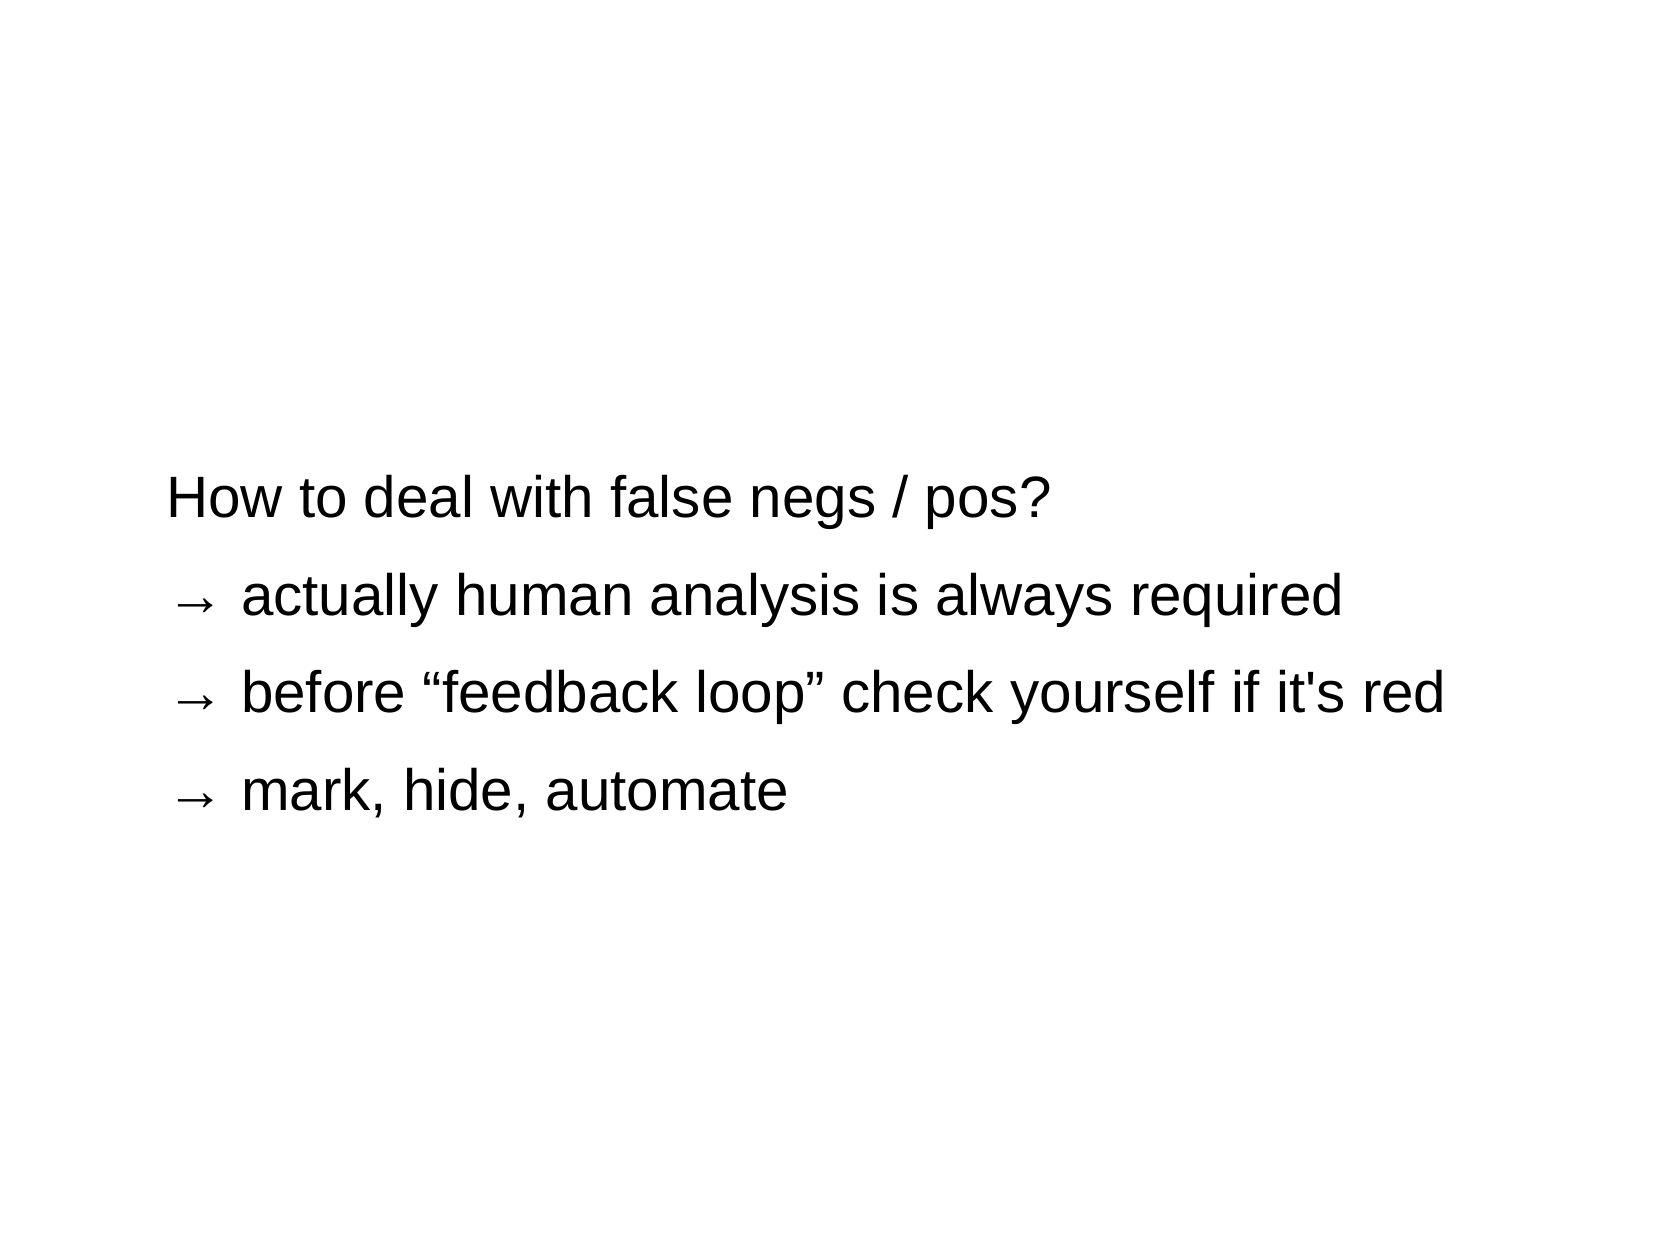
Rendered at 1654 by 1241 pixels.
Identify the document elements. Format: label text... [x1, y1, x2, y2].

text_box How to deal with false negs / pos? → actually human analysis is always required → before “feedback loop” check yourself if it's red → mark, hide, automate [151, 425, 1502, 816]
